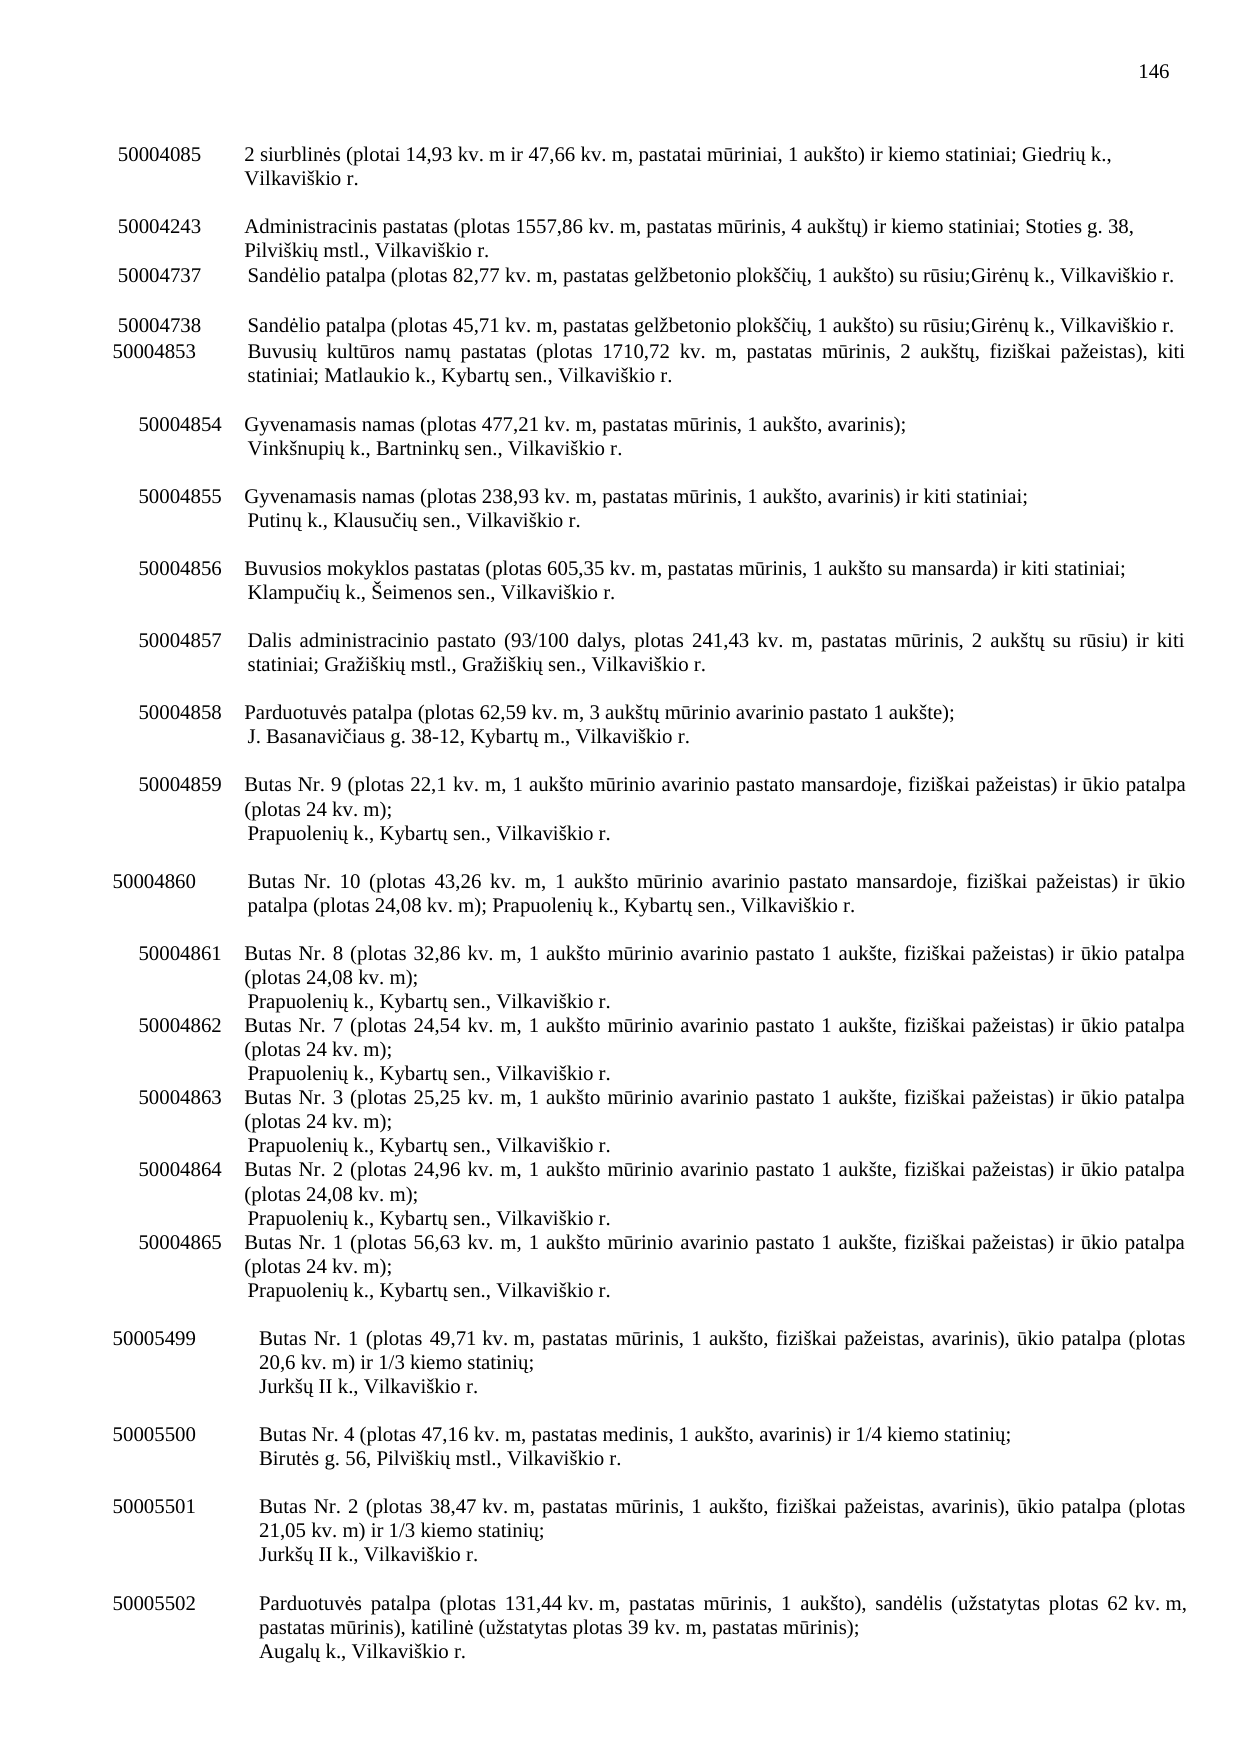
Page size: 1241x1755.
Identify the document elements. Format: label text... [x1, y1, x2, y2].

table_cell 2 siurblinės (plotai 14,93 kv. m ir 47,66 kv. m, pastatai mūriniai, 1 aukšto) ir kiemo statiniai; Giedrių k., Vilkaviškio r. [233, 142, 1148, 190]
table_cell [1207, 118, 1240, 142]
table_cell 50004243 [101, 214, 233, 262]
table_cell 50004085 [101, 142, 233, 190]
table_cell [1178, 142, 1192, 190]
table_cell [1198, 142, 1207, 190]
table_cell [1198, 190, 1207, 214]
table_cell [1198, 1422, 1207, 1494]
table_cell [1207, 313, 1240, 339]
table_cell [1207, 289, 1240, 313]
table_cell [1198, 869, 1207, 1326]
table_cell 50005501 [101, 1494, 233, 1591]
table_cell [1207, 142, 1240, 190]
table_cell [1198, 313, 1207, 339]
table_cell 50005500 [101, 1422, 233, 1494]
table_cell [1193, 214, 1198, 262]
table_cell [1163, 214, 1178, 262]
table_cell Administracinis pastatas (plotas 1557,86 kv. m, pastatas mūrinis, 4 aukštų) ir kiemo statiniai; Stoties g. 38, Pilviškių mstl., Vilkaviškio r. [233, 214, 1148, 262]
table_cell [1207, 1326, 1240, 1422]
table_cell [1198, 1591, 1207, 1687]
table_cell Butas Nr. 10 (plotas 43,26 kv. m, 1 aukšto mūrinio avarinio pastato mansardoje, fiziškai pažeistas) ir ūkio patalpa (plotas 24,08 kv. m); Prapuolenių k., Kybartų sen., Vilkaviškio r. Butas Nr. 8 (plotas 32,86 kv. m, 1 aukšto mūrinio avarinio pastato 1 aukšte, fiziškai pažeistas) ir ūkio patalpa (plotas 24,08 kv. m); Prapuolenių k., Kybartų sen., Vilkaviškio r. Butas Nr. 7 (plotas 24,54 kv. m, 1 aukšto mūrinio avarinio pastato 1 aukšte, fiziškai pažeistas) ir ūkio patalpa (plotas 24 kv. m); Prapuolenių k., Kybartų sen., Vilkaviškio r. Butas Nr. 3 (plotas 25,25 kv. m, 1 aukšto mūrinio avarinio pastato 1 aukšte, fiziškai pažeistas) ir ūkio patalpa (plotas 24 kv. m); Prapuolenių k., Kybartų sen., Vilkaviškio r. Butas Nr. 2 (plotas 24,96 kv. m, 1 aukšto mūrinio avarinio pastato 1 aukšte, fiziškai pažeistas) ir ūkio patalpa (plotas 24,08 kv. m); Prapuolenių k., Kybartų sen., Vilkaviškio r. Butas Nr. 1 (plotas 56,63 kv. m, 1 aukšto mūrinio avarinio pastato 1 aukšte, fiziškai pažeistas) ir ūkio patalpa (plotas 24 kv. m); Prapuolenių k., Kybartų sen., Vilkaviškio r. [233, 869, 1198, 1326]
table_cell [1198, 118, 1207, 142]
table_cell [1178, 214, 1192, 262]
table_cell [1207, 1494, 1240, 1591]
table_cell Sandėlio patalpa (plotas 45,71 kv. m, pastatas gelžbetonio plokščių, 1 aukšto) su rūsiu;Girėnų k., Vilkaviškio r. [233, 313, 1198, 339]
table_cell [1198, 263, 1207, 289]
table_cell [1148, 214, 1163, 262]
table_cell 50004853 50004854 50004855 50004856 50004857 50004858 50004859 [101, 339, 233, 869]
table_cell 50005502 [101, 1591, 233, 1687]
table_cell [1198, 1326, 1207, 1422]
table_cell 50005499 [101, 1326, 233, 1422]
table_cell [1198, 214, 1207, 262]
table_cell Butas Nr. 1 (plotas 49,71 kv. m, pastatas mūrinis, 1 aukšto, fiziškai pažeistas, avarinis), ūkio patalpa (plotas 20,6 kv. m) ir 1/3 kiemo statinių; Jurkšų II k., Vilkaviškio r. [233, 1326, 1198, 1422]
table_cell [1207, 1422, 1240, 1494]
table_cell 50004737 [101, 263, 233, 289]
table_cell Sandėlio patalpa (plotas 82,77 kv. m, pastatas gelžbetonio plokščių, 1 aukšto) su rūsiu;Girėnų k., Vilkaviškio r. [233, 263, 1198, 289]
table_cell [101, 289, 1198, 313]
table_cell [101, 190, 1198, 214]
table_cell [1207, 339, 1240, 869]
table_cell [1163, 142, 1178, 190]
table_cell [1198, 1494, 1207, 1591]
table_cell 50004860 50004861 50004862 50004863 50004864 50004865 [101, 869, 233, 1326]
table_cell [101, 118, 1198, 142]
table_cell [1193, 142, 1198, 190]
table_cell [1198, 339, 1207, 869]
table_cell Parduotuvės patalpa (plotas 131,44 kv. m, pastatas mūrinis, 1 aukšto), sandėlis (užstatytas plotas 62 kv. m, pastatas mūrinis), katilinė (užstatytas plotas 39 kv. m, pastatas mūrinis); Augalų k., Vilkaviškio r. [233, 1591, 1198, 1687]
table_cell Butas Nr. 4 (plotas 47,16 kv. m, pastatas medinis, 1 aukšto, avarinis) ir 1/4 kiemo statinių; Birutės g. 56, Pilviškių mstl., Vilkaviškio r. [233, 1422, 1198, 1494]
table_cell Butas Nr. 2 (plotas 38,47 kv. m, pastatas mūrinis, 1 aukšto, fiziškai pažeistas, avarinis), ūkio patalpa (plotas 21,05 kv. m) ir 1/3 kiemo statinių; Jurkšų II k., Vilkaviškio r. [233, 1494, 1198, 1591]
table_cell [1207, 869, 1240, 1326]
table_cell [1207, 1591, 1240, 1687]
table_cell Buvusių kultūros namų pastatas (plotas 1710,72 kv. m, pastatas mūrinis, 2 aukštų, fiziškai pažeistas), kiti statiniai; Matlaukio k., Kybartų sen., Vilkaviškio r. Gyvenamasis namas (plotas 477,21 kv. m, pastatas mūrinis, 1 aukšto, avarinis); Vinkšnupių k., Bartninkų sen., Vilkaviškio r. Gyvenamasis namas (plotas 238,93 kv. m, pastatas mūrinis, 1 aukšto, avarinis) ir kiti statiniai; Putinų k., Klausučių sen., Vilkaviškio r. Buvusios mokyklos pastatas (plotas 605,35 kv. m, pastatas mūrinis, 1 aukšto su mansarda) ir kiti statiniai; Klampučių k., Šeimenos sen., Vilkaviškio r. Dalis administracinio pastato (93/100 dalys, plotas 241,43 kv. m, pastatas mūrinis, 2 aukštų su rūsiu) ir kiti statiniai; Gražiškių mstl., Gražiškių sen., Vilkaviškio r. Parduotuvės patalpa (plotas 62,59 kv. m, 3 aukštų mūrinio avarinio pastato 1 aukšte); J. Basanavičiaus g. 38-12, Kybartų m., Vilkaviškio r. Butas Nr. 9 (plotas 22,1 kv. m, 1 aukšto mūrinio avarinio pastato mansardoje, fiziškai pažeistas) ir ūkio patalpa (plotas 24 kv. m); Prapuolenių k., Kybartų sen., Vilkaviškio r. [233, 339, 1198, 869]
table_cell [1207, 214, 1240, 262]
table_cell 50004738 [101, 313, 233, 339]
table_cell [1198, 289, 1207, 313]
table_cell [1148, 142, 1163, 190]
table_cell [1207, 190, 1240, 214]
table_cell [1207, 263, 1240, 289]
